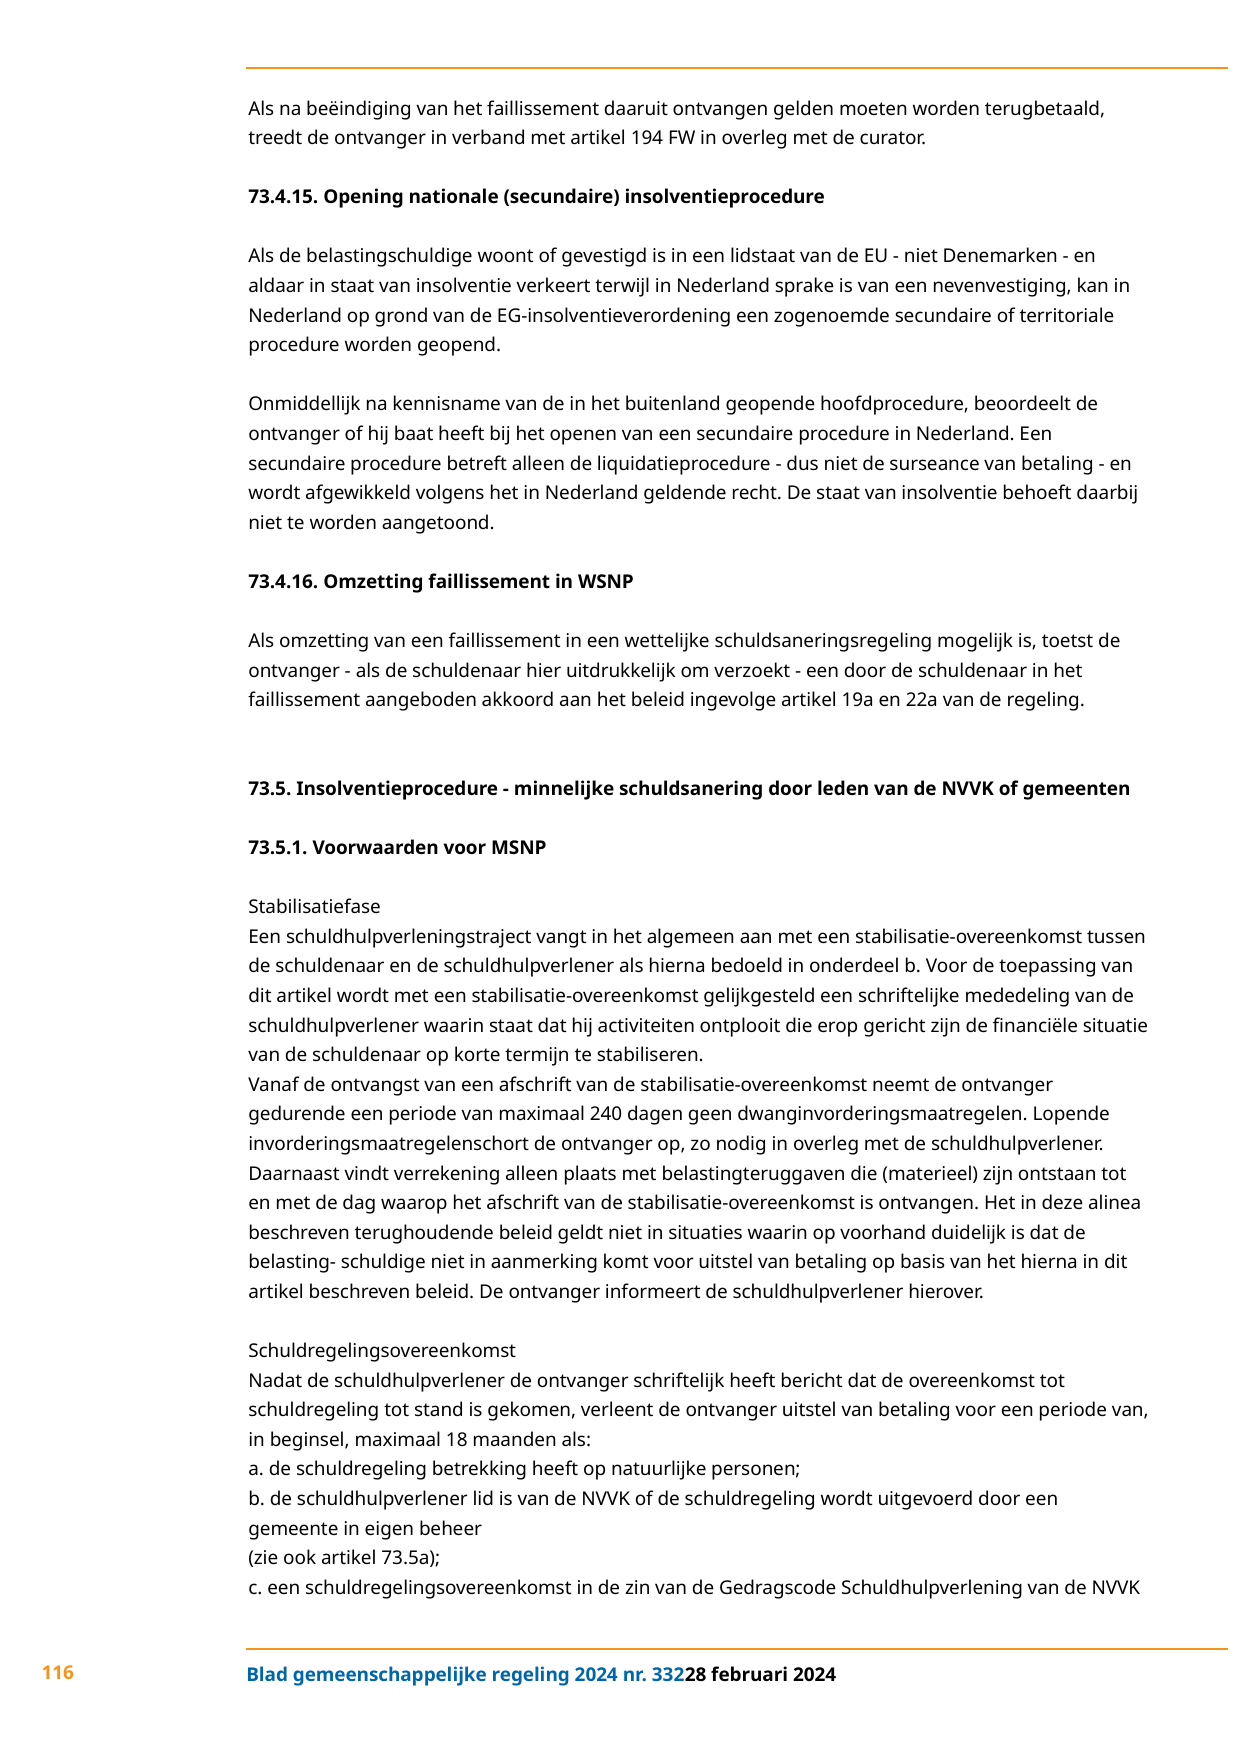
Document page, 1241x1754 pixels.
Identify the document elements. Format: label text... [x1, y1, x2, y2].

text 73.5.1. Voorwaarden voor MSNP [248, 834, 1152, 860]
text 73.5. Insolventieprocedure - minnelijke schuldsanering door leden van de NVVK of gemeenten [248, 775, 1152, 801]
text Stabilisatiefase [248, 893, 1152, 919]
text (zie ook artikel 73.5a); [248, 1544, 1152, 1570]
text Als omzetting van een faillissement in een wettelijke schuldsaneringsregeling mogelijk is, toetst de ontvanger - als de schuldenaar hier uitdrukkelijk om verzoekt - een door de schuldenaar in het faillissement aangeboden akkoord aan het beleid ingevolge artikel 19a en 22a van de regeling. [248, 627, 1152, 712]
text 73.4.16. Omzetting faillissement in WSNP [248, 568, 1152, 594]
text 73.4.15. Opening nationale (secundaire) insolventieprocedure [248, 183, 1152, 209]
text c. een schuldregelingsovereenkomst in de zin van de Gedragscode Schuldhulpverlening van de NVVK [248, 1574, 1152, 1600]
text Een schuldhulpverleningstraject vangt in het algemeen aan met een stabilisatie-overeenkomst tussen de schuldenaar en de schuldhulpverlener als hierna bedoeld in onderdeel b. Voor de toepassing van dit artikel wordt met een stabilisatie-overeenkomst gelijkgesteld een schriftelijke mededeling van de schuldhulpverlener waarin staat dat hij activiteiten ontplooit die erop gericht zijn de financiële situatie van de schuldenaar op korte termijn te stabiliseren. [248, 923, 1152, 1067]
text a. de schuldregeling betrekking heeft op natuurlijke personen; [248, 1456, 1152, 1481]
text Vanaf de ontvangst van een afschrift van de stabilisatie-overeenkomst neemt de ontvanger gedurende een periode van maximaal 240 dagen geen dwanginvorderingsmaatregelen. Lopende invorderingsmaatregelenschort de ontvanger op, zo nodig in overleg met de schuldhulpverlener. Daarnaast vindt verrekening alleen plaats met belastingteruggaven die (materieel) zijn ontstaan tot en met de dag waarop het afschrift van de stabilisatie-overeenkomst is ontvangen. Het in deze alinea beschreven terughoudende beleid geldt niet in situaties waarin op voorhand duidelijk is dat de belasting- schuldige niet in aanmerking komt voor uitstel van betaling op basis van het hierna in dit artikel beschreven beleid. De ontvanger informeert de schuldhulpverlener hierover. [248, 1071, 1152, 1304]
text Schuldregelingsovereenkomst [248, 1337, 1152, 1363]
text Als de belastingschuldige woont of gevestigd is in een lidstaat van de EU - niet Denemarken - en aldaar in staat van insolventie verkeert terwijl in Nederland sprake is van een nevenvestiging, kan in Nederland op grond van de EG-insolventieverordening een zogenoemde secundaire of territoriale procedure worden geopend. [248, 243, 1152, 357]
text Als na beëindiging van het faillissement daaruit ontvangen gelden moeten worden terugbetaald, treedt de ontvanger in verband met artikel 194 FW in overleg met de curator. [248, 95, 1152, 150]
text Nadat de schuldhulpverlener de ontvanger schriftelijk heeft bericht dat de overeenkomst tot schuldregeling tot stand is gekomen, verleent de ontvanger uitstel van betaling voor een periode van, in beginsel, maximaal 18 maanden als: [248, 1367, 1152, 1452]
text Onmiddellijk na kennisname van de in het buitenland geopende hoofdprocedure, beoordeelt de ontvanger of hij baat heeft bij het openen van een secundaire procedure in Nederland. Een secundaire procedure betreft alleen de liquidatieprocedure - dus niet de surseance van betaling - en wordt afgewikkeld volgens het in Nederland geldende recht. De staat van insolventie behoeft daarbij niet te worden aangetoond. [248, 391, 1152, 535]
text b. de schuldhulpverlener lid is van de NVVK of de schuldregeling wordt uitgevoerd door een gemeente in eigen beheer [248, 1485, 1152, 1541]
picture [41, 47, 231, 172]
